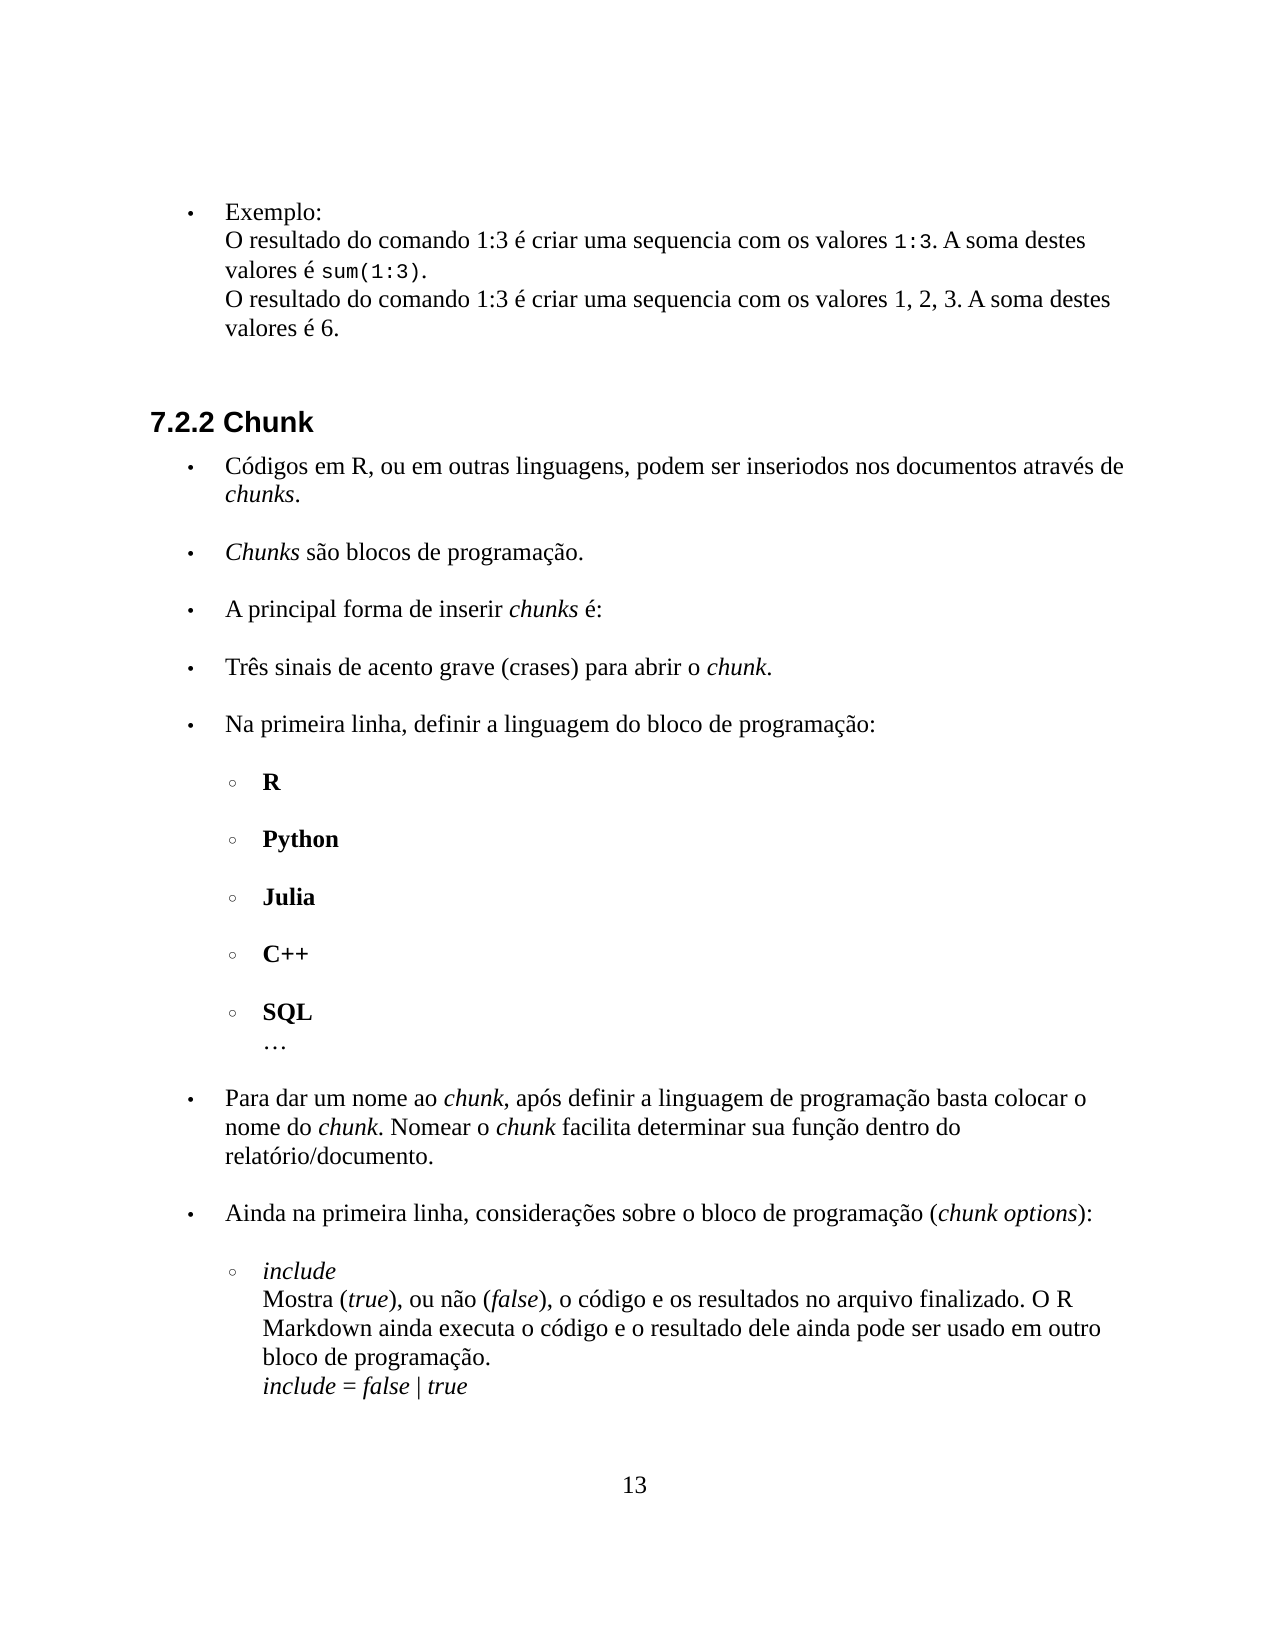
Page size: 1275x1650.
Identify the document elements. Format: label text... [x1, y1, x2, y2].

list Para dar um nome ao chunk, após definir a linguagem de programação basta colocar o nome do chunk. Nomear o chunk facilita determinar sua função dentro do relatório/documento. [187, 1083, 1125, 1198]
list R [225, 767, 1125, 824]
list Exemplo: O resultado do comando 1:3 é criar uma sequencia com os valores 1:3. A soma destes valores é sum(1:3). O resultado do comando 1:3 é criar uma sequencia com os valores 1, 2, 3. A soma destes valores é 6. [187, 197, 1125, 371]
list Ainda na primeira linha, considerações sobre o bloco de programação (chunk options): [187, 1198, 1125, 1256]
list Julia [225, 882, 1125, 939]
list Códigos em R, ou em outras linguagens, podem ser inseriodos nos documentos através de chunks. [187, 451, 1125, 537]
subtitle 7.2.2 Chunk [150, 405, 1125, 438]
list include Mostra (true), ou não (false), o código e os resultados no arquivo finalizado. O R Markdown ainda executa o código e o resultado dele ainda pode ser usado em outro bloco de programação. include = false | true [225, 1256, 1125, 1428]
list Três sinais de acento grave (crases) para abrir o chunk. [187, 652, 1125, 709]
list [187, 150, 1125, 179]
list Chunks são blocos de programação. [187, 537, 1125, 594]
list Python [225, 824, 1125, 882]
list SQL … [225, 997, 1125, 1083]
list C++ [225, 939, 1125, 997]
list Na primeira linha, definir a linguagem do bloco de programação: [187, 709, 1125, 767]
list A principal forma de inserir chunks é: [187, 594, 1125, 652]
